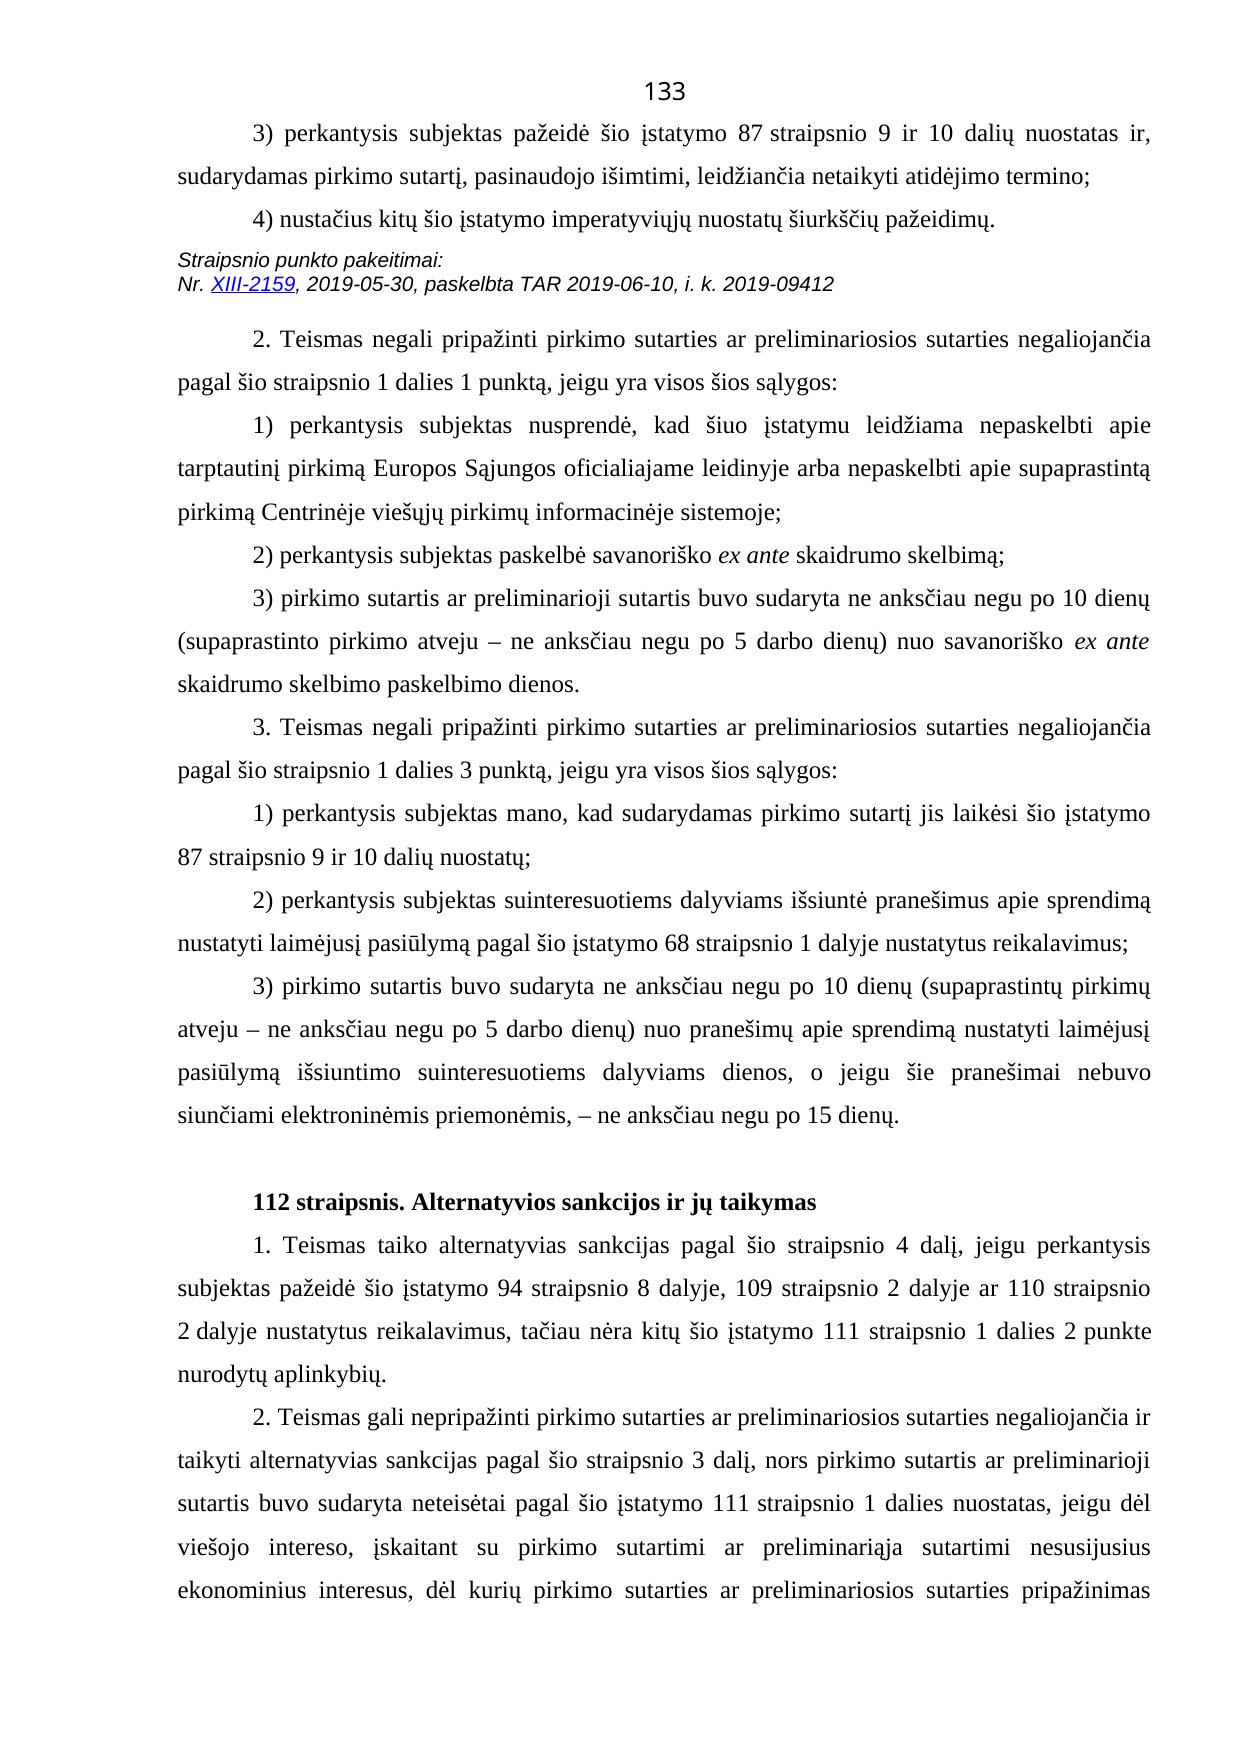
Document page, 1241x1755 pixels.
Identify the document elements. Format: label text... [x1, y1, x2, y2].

text 3) perkantysis subjektas pažeidė šio įstatymo 87 straipsnio 9 ir 10 dalių nuostatas ir, sudarydamas pirkimo sutartį, pasinaudojo išimtimi, leidžiančia netaikyti atidėjimo termino; [177, 118, 1152, 190]
text 1) perkantysis subjektas mano, kad sudarydamas pirkimo sutartį jis laikėsi šio įstatymo 87 straipsnio 9 ir 10 dalių nuostatų; [177, 798, 1152, 870]
text 3) pirkimo sutartis ar preliminarioji sutartis buvo sudaryta ne anksčiau negu po 10 dienų (supaprastinto pirkimo atveju – ne anksčiau negu po 5 darbo dienų) nuo savanoriško ex ante skaidrumo skelbimo paskelbimo dienos. [177, 583, 1152, 698]
text 4) nustačius kitų šio įstatymo imperatyviųjų nuostatų šiurkščių pažeidimų. [177, 204, 1152, 233]
text 2) perkantysis subjektas paskelbė savanoriško ex ante skaidrumo skelbimą; [177, 540, 1152, 568]
text 3. Teismas negali pripažinti pirkimo sutarties ar preliminariosios sutarties negaliojančia pagal šio straipsnio 1 dalies 3 punktą, jeigu yra visos šios sąlygos: [177, 712, 1152, 784]
text 2. Teismas negali pripažinti pirkimo sutarties ar preliminariosios sutarties negaliojančia pagal šio straipsnio 1 dalies 1 punktą, jeigu yra visos šios sąlygos: [177, 324, 1152, 396]
text Straipsnio punkto pakeitimai: [177, 247, 1152, 271]
text 3) pirkimo sutartis buvo sudaryta ne anksčiau negu po 10 dienų (supaprastintų pirkimų atveju – ne anksčiau negu po 5 darbo dienų) nuo pranešimų apie sprendimą nustatyti laimėjusį pasiūlymą išsiuntimo suinteresuotiems dalyviams dienos, o jeigu šie pranešimai nebuvo siunčiami elektroninėmis priemonėmis, – ne anksčiau negu po 15 dienų. [177, 971, 1152, 1129]
text 1) perkantysis subjektas nusprendė, kad šiuo įstatymu leidžiama nepaskelbti apie tarptautinį pirkimą Europos Sąjungos oficialiajame leidinyje arba nepaskelbti apie supaprastintą pirkimą Centrinėje viešųjų pirkimų informacinėje sistemoje; [177, 410, 1152, 525]
text 2. Teismas gali nepripažinti pirkimo sutarties ar preliminariosios sutarties negaliojančia ir taikyti alternatyvias sankcijas pagal šio straipsnio 3 dalį, nors pirkimo sutartis ar preliminarioji sutartis buvo sudaryta neteisėtai pagal šio įstatymo 111 straipsnio 1 dalies nuostatas, jeigu dėl viešojo intereso, įskaitant su pirkimo sutartimi ar preliminariąja sutartimi nesusijusius ekonominius interesus, dėl kurių pirkimo sutarties ar preliminariosios sutarties pripažinimas [177, 1402, 1152, 1603]
text 112 straipsnis. Alternatyvios sankcijos ir jų taikymas [177, 1187, 1152, 1215]
text 2) perkantysis subjektas suinteresuotiems dalyviams išsiuntė pranešimus apie sprendimą nustatyti laimėjusį pasiūlymą pagal šio įstatymo 68 straipsnio 1 dalyje nustatytus reikalavimus; [177, 885, 1152, 957]
text Nr. XIII-2159, 2019-05-30, paskelbta TAR 2019-06-10, i. k. 2019-09412 [177, 271, 1152, 295]
text 1. Teismas taiko alternatyvias sankcijas pagal šio straipsnio 4 dalį, jeigu perkantysis subjektas pažeidė šio įstatymo 94 straipsnio 8 dalyje, 109 straipsnio 2 dalyje ar 110 straipsnio 2 dalyje nustatytus reikalavimus, tačiau nėra kitų šio įstatymo 111 straipsnio 1 dalies 2 punkte nurodytų aplinkybių. [177, 1230, 1152, 1388]
